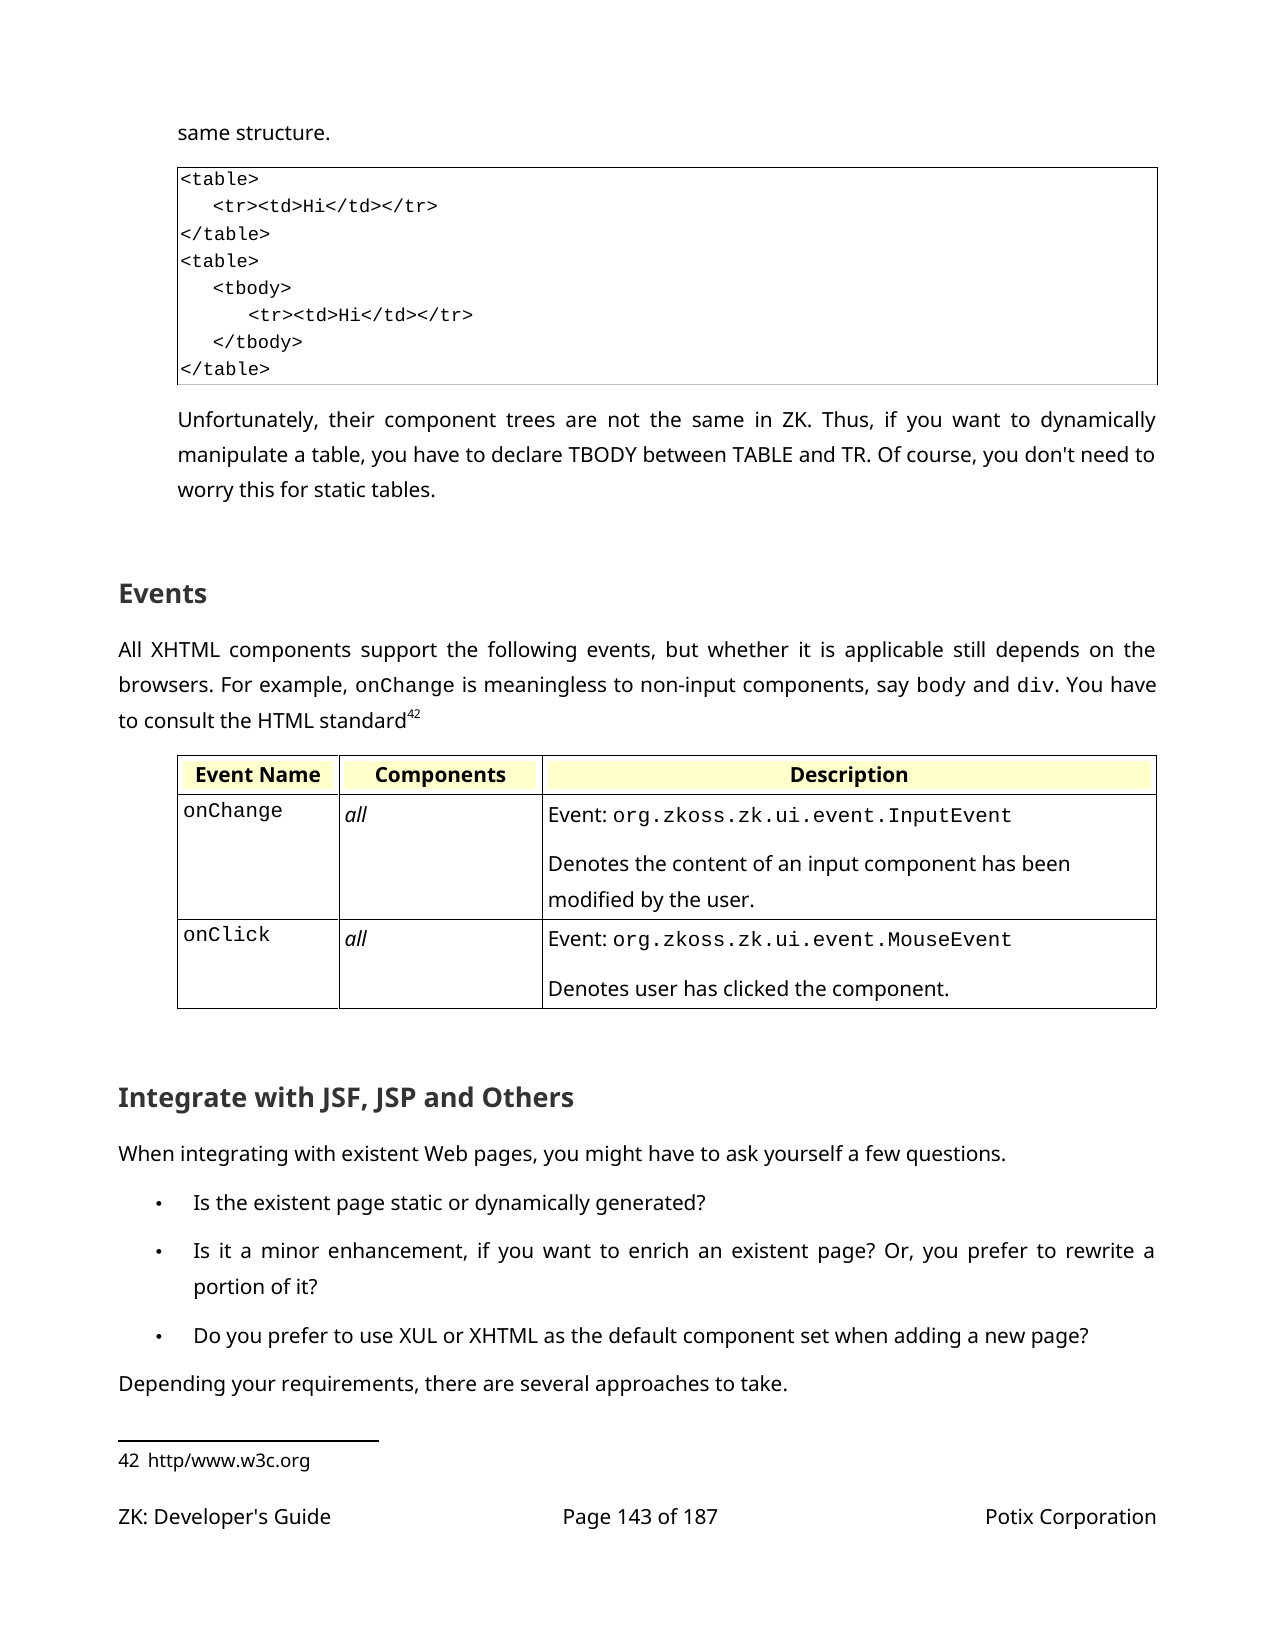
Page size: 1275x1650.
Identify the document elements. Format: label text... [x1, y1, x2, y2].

subtitle Events [118, 575, 1157, 611]
table_header Event Name [178, 756, 338, 794]
table_cell onClick [178, 920, 338, 1008]
text <tbody> [178, 276, 1157, 300]
text <tr><td>Hi</td></tr> [178, 194, 1157, 218]
text </table> [178, 221, 1157, 246]
text Depending your requirements, there are several approaches to take. [118, 1369, 1157, 1398]
list Is the existent page static or dynamically generated? [156, 1188, 1157, 1216]
table_header Description [543, 756, 1156, 794]
text </table> [178, 357, 1157, 384]
list Do you prefer to use XUL or XHTML as the default component set when adding a new page? [156, 1321, 1157, 1349]
table_cell Event: org.zkoss.zk.ui.event.MouseEvent Denotes user has clicked the component. [543, 920, 1156, 1008]
text <table> [178, 168, 1157, 191]
text <table> [178, 248, 1157, 273]
text All XHTML components support the following events, but whether it is applicable still depends on the browsers. For example, onChange is meaningless to non-input components, say body and div. You have to consult the HTML standard [118, 635, 1157, 734]
text When integrating with existent Web pages, you might have to ask yourself a few questions. [118, 1139, 1157, 1167]
table_header Components [340, 756, 542, 794]
table_cell onChange [178, 795, 338, 919]
subtitle Integrate with JSF, JSP and Others [118, 1078, 1157, 1115]
table_cell Event: org.zkoss.zk.ui.event.InputEvent Denotes the content of an input component has been modified by the user. [543, 795, 1156, 919]
text </tbody> [178, 330, 1157, 354]
table_cell all [340, 795, 542, 919]
list Is it a minor enhancement, if you want to enrich an existent page? Or, you prefer to rewrite a portion of it? [156, 1237, 1157, 1300]
text Unfortunately, their component trees are not the same in ZK. Thus, if you want to dynamically manipulate a table, you have to declare TBODY between TABLE and TR. Of course, you don't need to worry this for static tables. [177, 405, 1157, 504]
table_cell all [340, 920, 542, 1008]
text <tr><td>Hi</td></tr> [178, 303, 1157, 327]
text http/www.w3c.org [118, 1447, 1157, 1473]
text same structure. [177, 118, 1157, 146]
